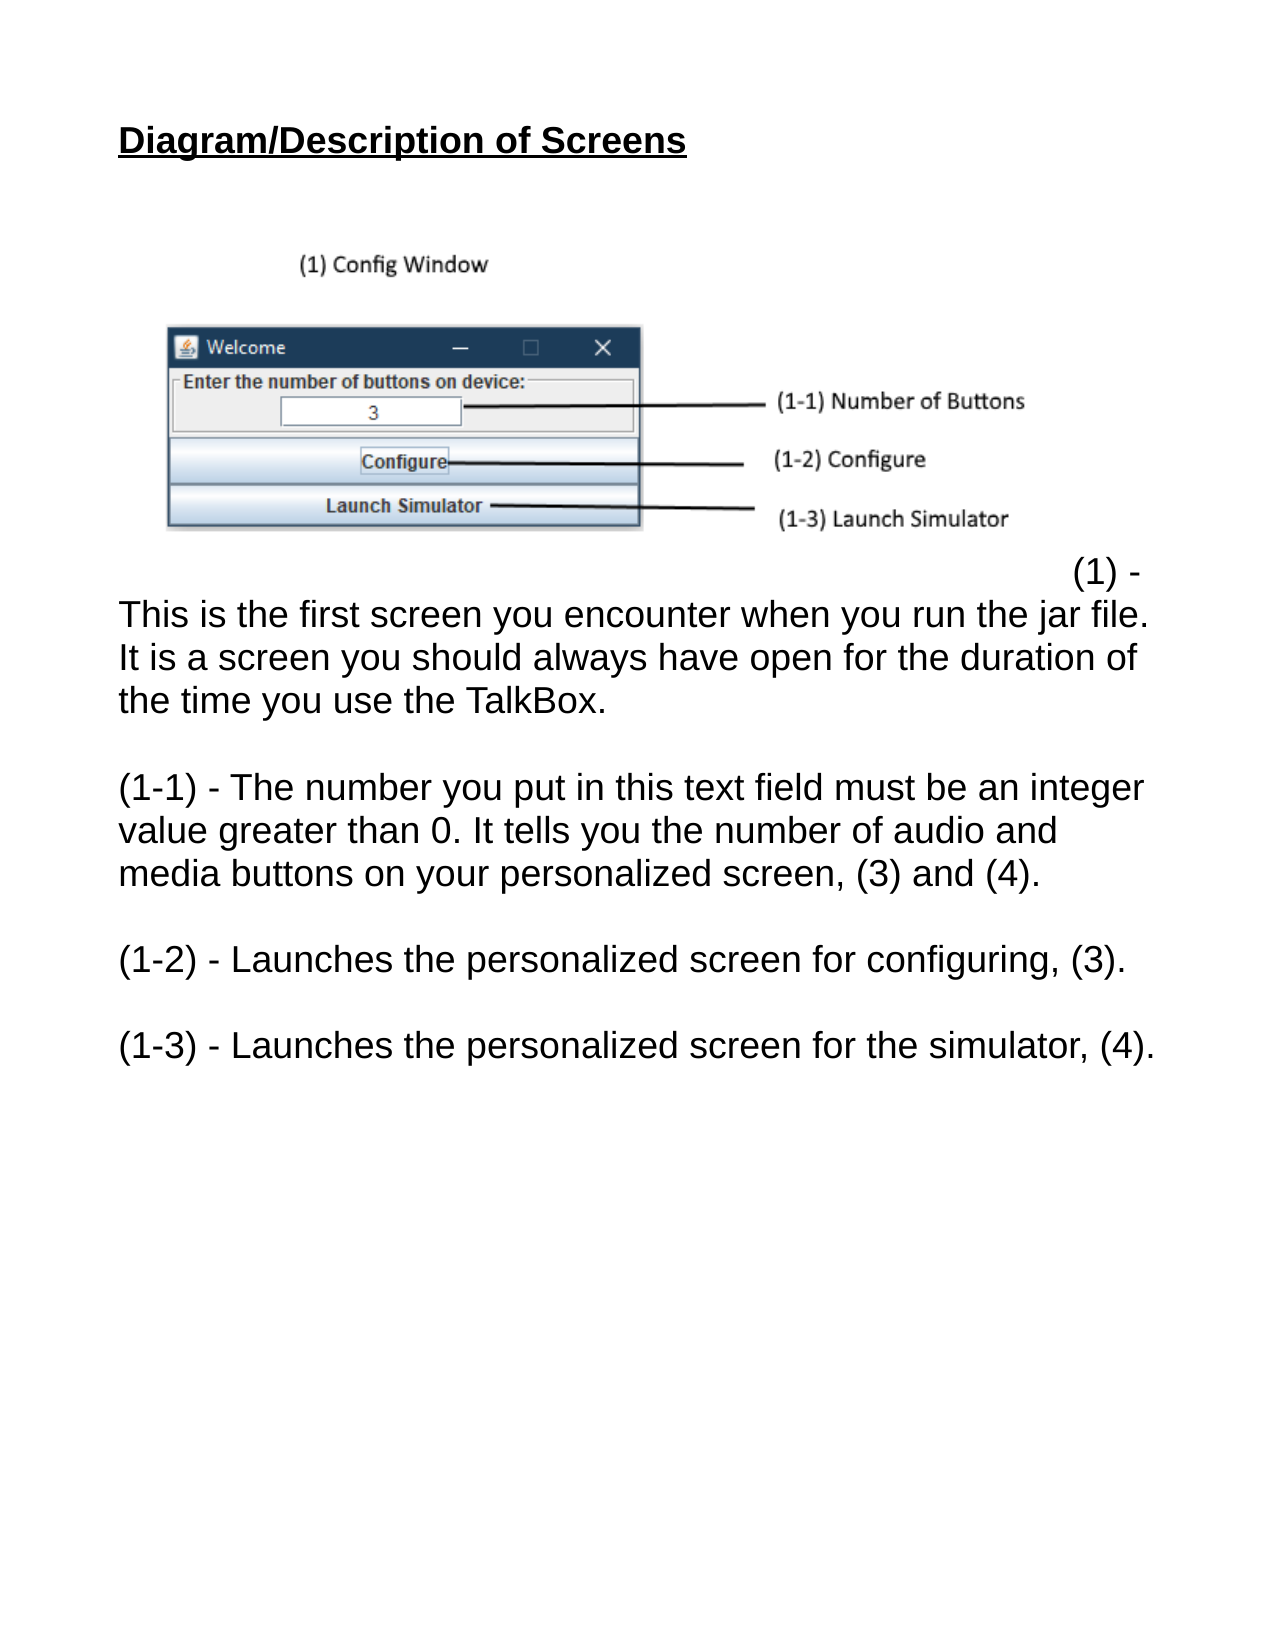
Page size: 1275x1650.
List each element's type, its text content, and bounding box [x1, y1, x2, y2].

text (1-3) - Launches the personalized screen for the simulator, (4). [118, 1024, 1157, 1067]
text (1-2) - Launches the personalized screen for configuring, (3). [118, 937, 1157, 981]
text (1-1) - The number you put in this text field must be an integer value greater than 0. It tells you the number of audio and media buttons on your personalized screen, (3) and (4). [118, 765, 1157, 894]
picture [124, 206, 1073, 585]
text (1) - This is the first screen you encounter when you run the jar file. It is a screen you should always have open for the duration of the time you use the TalkBox. [118, 549, 1157, 722]
text Diagram/Description of Screens [118, 118, 1157, 161]
